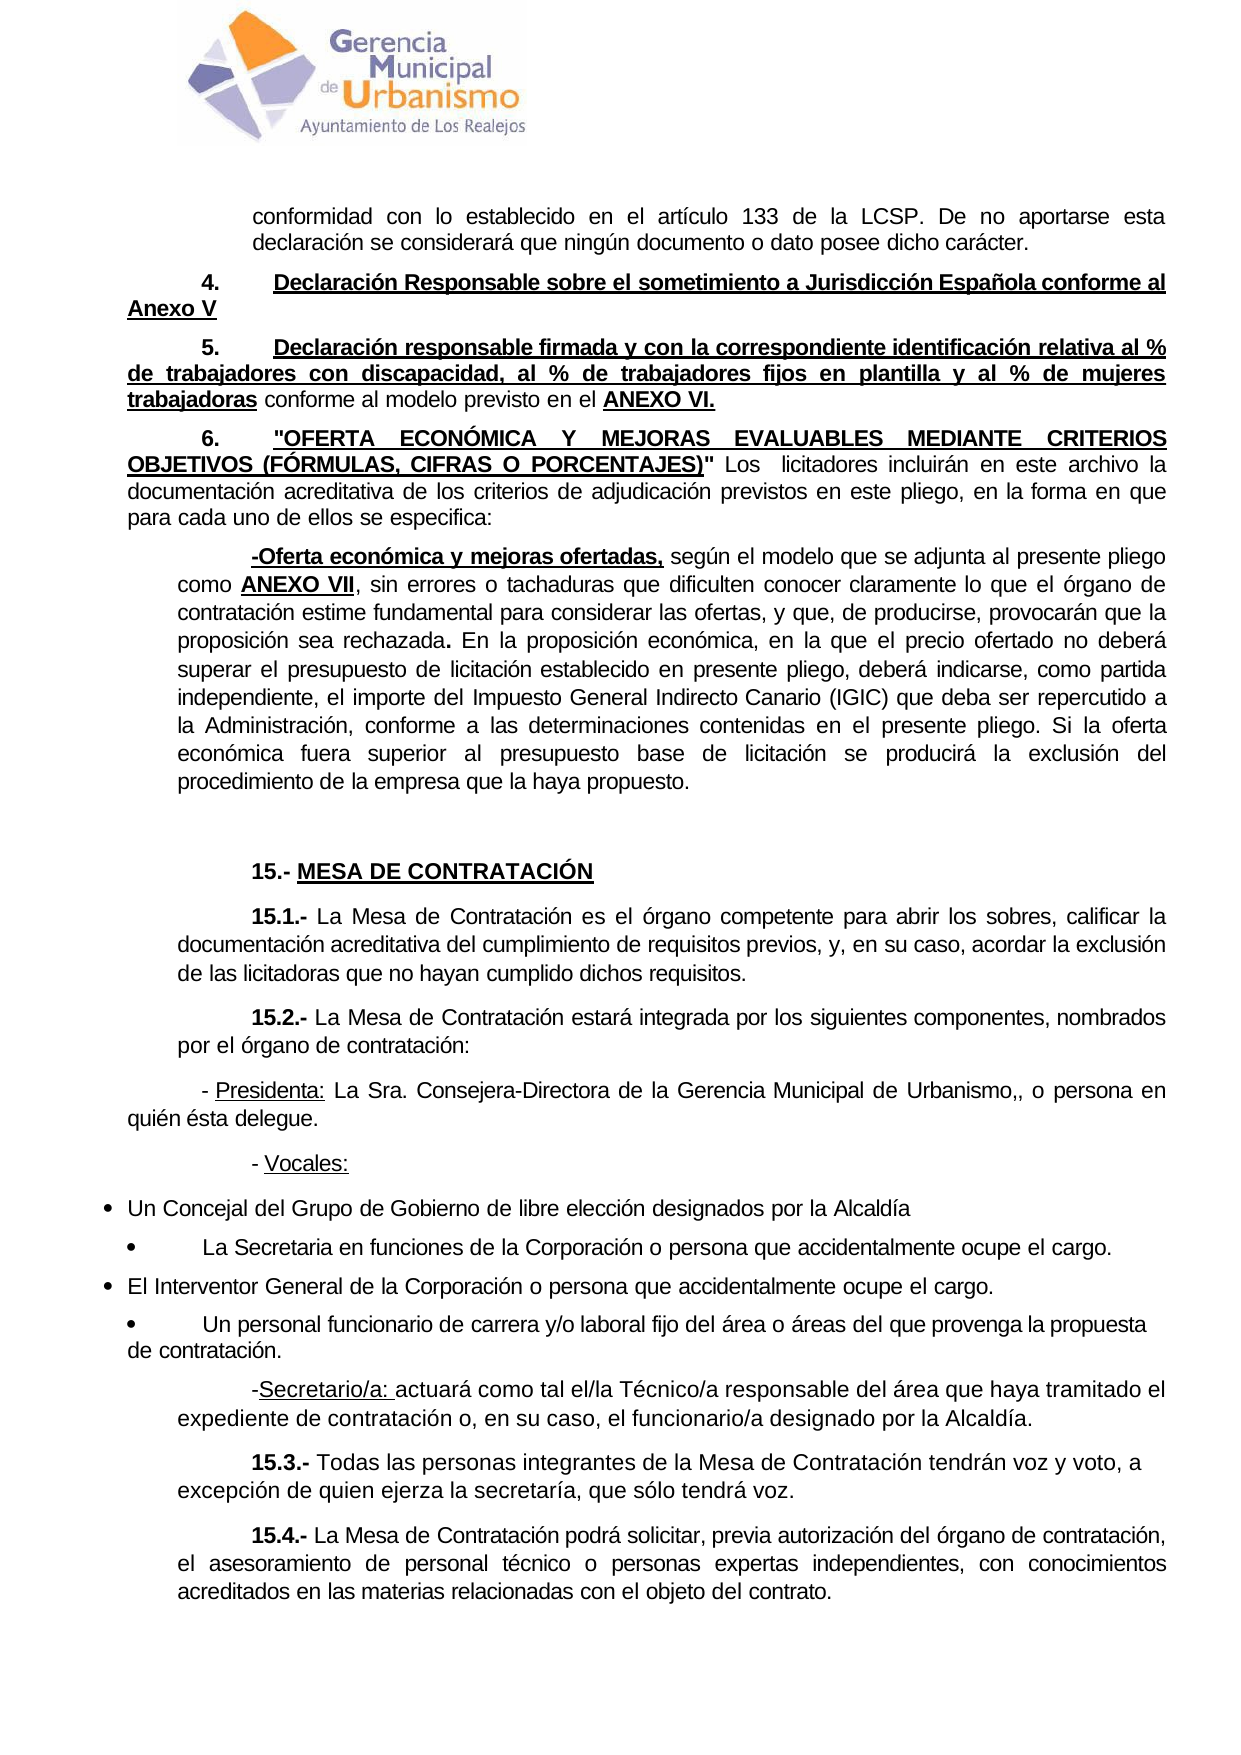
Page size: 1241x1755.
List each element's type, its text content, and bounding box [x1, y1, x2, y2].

text 15.2.- La Mesa de Contratación estará integrada por los siguientes componentes, nombrados por el órgano de contratación: [177, 1004, 1167, 1059]
text 15.1.- La Mesa de Contratación es el órgano competente para abrir los sobres, calificar la documentación acreditativa del cumplimiento de requisitos previos, y, en su caso, acordar la exclusión de las licitadoras que no hayan cumplido dichos requisitos. [177, 903, 1166, 986]
list Vocales: [251, 1150, 1207, 1176]
subtitle 15.- MESA DE CONTRATACIÓN [251, 858, 1207, 885]
list "OFERTA ECONÓMICA Y MEJORAS EVALUABLES MEDIANTE CRITERIOS OBJETIVOS (FÓRMULAS, CIFRAS O PORCENTAJES)" Los licitadores incluirán en este archivo la documentación acreditativa de los criterios de adjudicación previstos en este pliego, en la forma en que para cada uno de ellos se especifica: [127, 425, 1167, 531]
list Un Concejal del Grupo de Gobierno de libre elección designados por la Alcaldía [104, 1195, 1207, 1221]
text 15.3.- Todas las personas integrantes de la Mesa de Contratación tendrán voz y voto, a excepción de quien ejerza la secretaría, que sólo tendrá voz. [177, 1449, 1166, 1504]
list La Secretaria en funciones de la Corporación o persona que accidentalmente ocupe el cargo. [127, 1234, 1167, 1260]
list Presidenta: La Sra. Consejera-Directora de la Gerencia Municipal de Urbanismo,, o persona en quién ésta delegue. [127, 1077, 1167, 1132]
text conformidad con lo establecido en el artículo 133 de la LCSP. De no aportarse esta declaración se considerará que ningún documento o dato posee dicho carácter. [252, 203, 1166, 256]
text -Oferta económica y mejoras ofertadas, según el modelo que se adjunta al presente pliego como ANEXO VII, sin errores o tachaduras que dificulten conocer claramente lo que el órgano de contratación estime fundamental para considerar las ofertas, y que, de producirse, provocarán que la proposición sea rechazada. En la proposición económica, en la que el precio ofertado no deberá superar el presupuesto de licitación establecido en presente pliego, deberá indicarse, como partida independiente, el importe del Impuesto General Indirecto Canario (IGIC) que deba ser repercutido a la Administración, conforme a las determinaciones contenidas en el presente pliego. Si la oferta económica fuera superior al presupuesto base de licitación se producirá la exclusión del procedimiento de la empresa que la haya propuesto. [177, 543, 1167, 794]
text -Secretario/a: actuará como tal el/la Técnico/a responsable del área que haya tramitado el expediente de contratación o, en su caso, el funcionario/a designado por la Alcaldía. [177, 1376, 1168, 1431]
list Declaración responsable firmada y con la correspondiente identificación relativa al % de trabajadores con discapacidad, al % de trabajadores fijos en plantilla y al % de mujeres [127, 333, 1167, 383]
list trabajadoras conforme al modelo previsto en el ANEXO VI. [127, 385, 1167, 413]
list Un personal funcionario de carrera y/o laboral fijo del área o áreas del que provenga la propuesta de contratación. [127, 1311, 1166, 1364]
text 15.4.- La Mesa de Contratación podrá solicitar, previa autorización del órgano de contratación, el asesoramiento de personal técnico o personas expertas independientes, con conocimientos acreditados en las materias relacionadas con el objeto del contrato. [177, 1522, 1167, 1605]
list El Interventor General de la Corporación o persona que accidentalmente ocupe el cargo. [104, 1273, 1207, 1299]
list Declaración Responsable sobre el sometimiento a Jurisdicción Española conforme al Anexo V [127, 268, 1166, 321]
